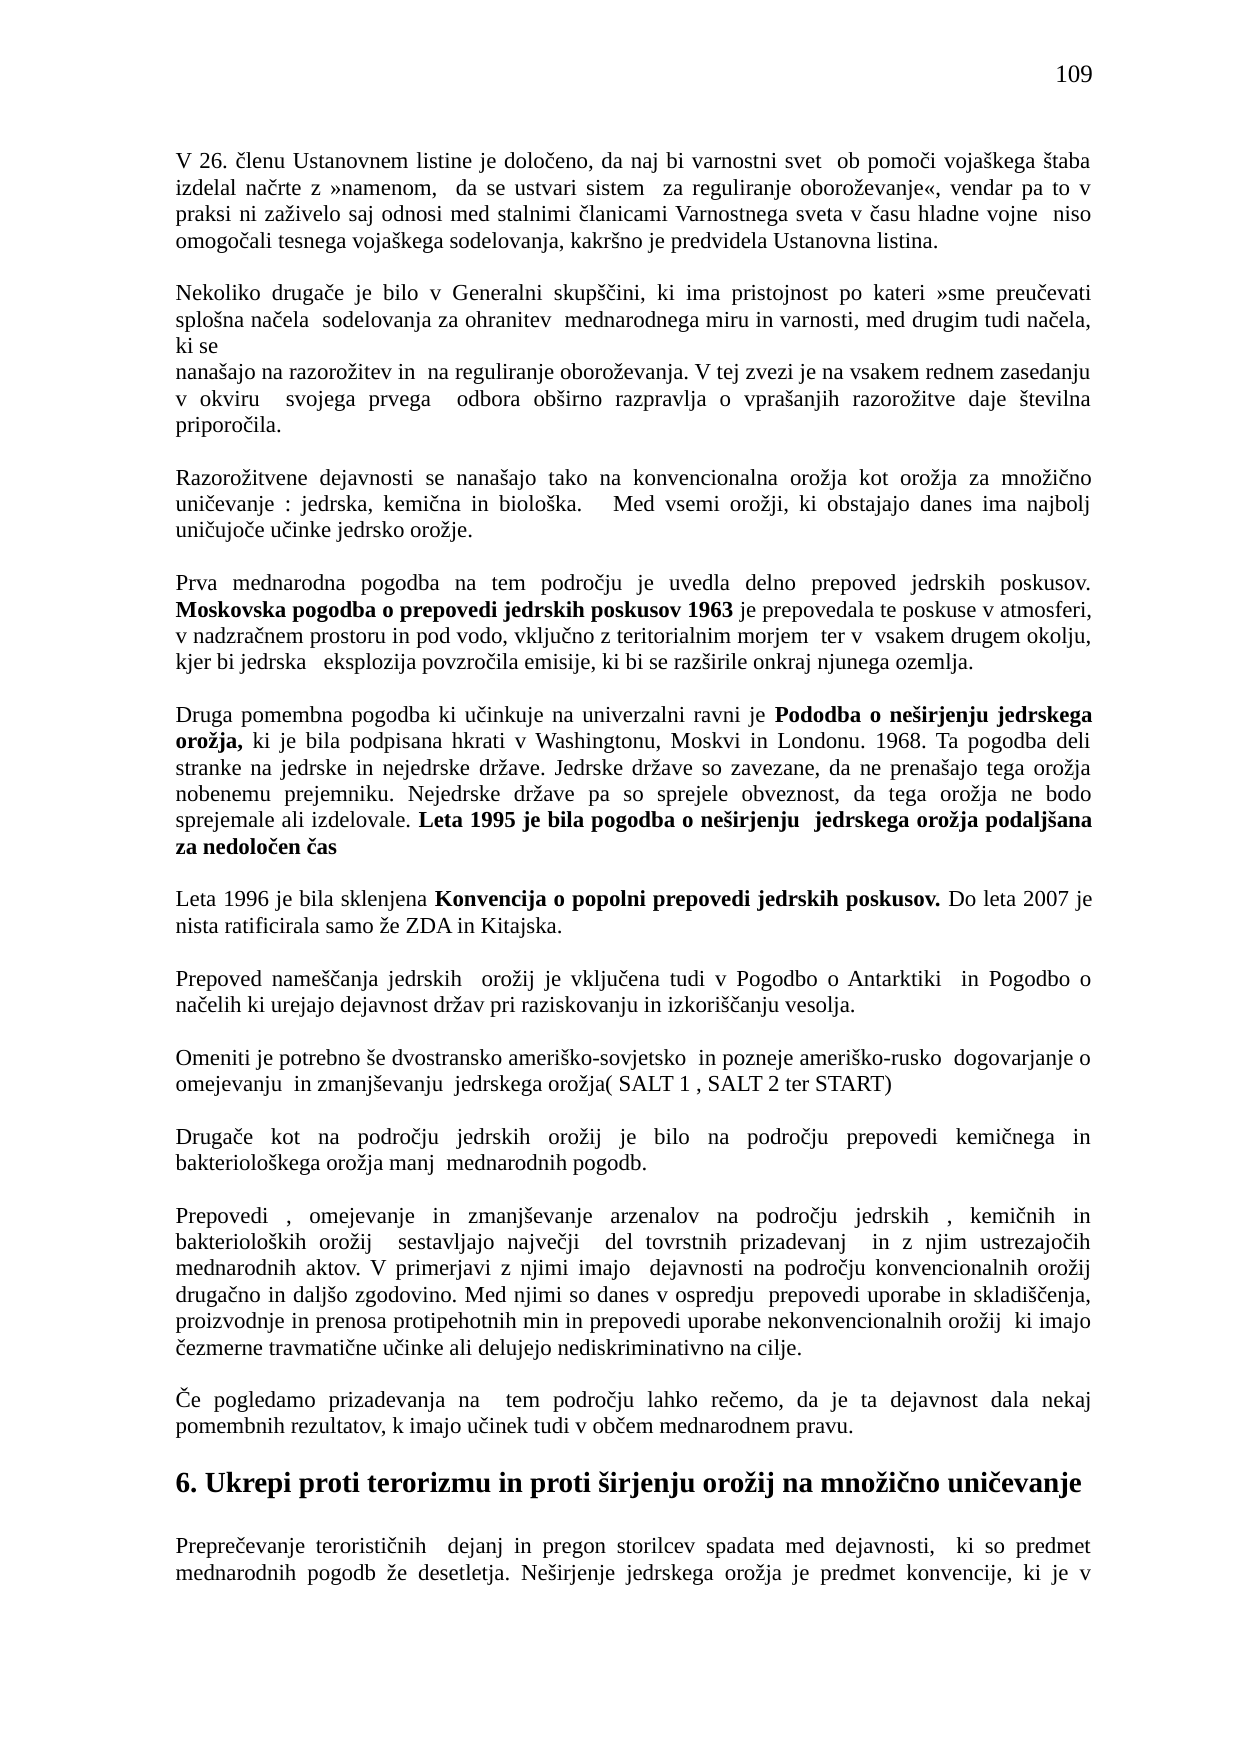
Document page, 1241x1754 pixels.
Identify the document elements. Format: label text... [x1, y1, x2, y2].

text Preprečevanje terorističnih dejanj in pregon storilcev spadata med dejavnosti, ki so predmet mednarodnih pogodb že desetletja. Neširjenje jedrskega orožja je predmet konvencije, ki je v [175, 1532, 1093, 1585]
text Prepoved nameščanja jedrskih orožij je vključena tudi v Pogodbo o Antarktiki in Pogodbo o načelih ki urejajo dejavnost držav pri raziskovanju in izkoriščanju vesolja. [175, 964, 1093, 1017]
text Prepovedi , omejevanje in zmanjševanje arzenalov na področju jedrskih , kemičnih in bakterioloških orožij sestavljajo največji del tovrstnih prizadevanj in z njim ustrezajočih mednarodnih aktov. V primerjavi z njimi imajo dejavnosti na področju konvencionalnih orožij drugačno in daljšo zgodovino. Med njimi so danes v ospredju prepovedi uporabe in skladiščenja, proizvodnje in prenosa protipehotnih min in prepovedi uporabe nekonvencionalnih orožij ki imajo čezmerne travmatične učinke ali delujejo nediskriminativno na cilje. [175, 1202, 1093, 1360]
text V 26. členu Ustanovnem listine je določeno, da naj bi varnostni svet ob pomoči vojaškega štaba izdelal načrte z »namenom, da se ustvari sistem za reguliranje oboroževanje«, vendar pa to v praksi ni zaživelo saj odnosi med stalnimi članicami Varnostnega sveta v času hladne vojne niso omogočali tesnega vojaškega sodelovanja, kakršno je predvidela Ustanovna listina. [175, 148, 1093, 253]
text Druga pomembna pogodba ki učinkuje na univerzalni ravni je Pododba o neširjenju jedrskega orožja, ki je bila podpisana hkrati v Washingtonu, Moskvi in Londonu. 1968. Ta pogodba deli stranke na jedrske in nejedrske države. Jedrske države so zavezane, da ne prenašajo tega orožja nobenemu prejemniku. Nejedrske države pa so sprejele obveznost, da tega orožja ne bodo sprejemale ali izdelovale. Leta 1995 je bila pogodba o neširjenju jedrskega orožja podaljšana za nedoločen čas [175, 701, 1093, 859]
text Drugače kot na področju jedrskih orožij je bilo na področju prepovedi kemičnega in bakteriološkega orožja manj mednarodnih pogodb. [175, 1123, 1093, 1175]
text Leta 1996 je bila sklenjena Konvencija o popolni prepovedi jedrskih poskusov. Do leta 2007 je nista ratificirala samo že ZDA in Kitajska. [175, 886, 1093, 938]
text 6. Ukrepi proti terorizmu in proti širjenju orožij na množično uničevanje [175, 1465, 1093, 1499]
text Razorožitvene dejavnosti se nanašajo tako na konvencionalna orožja kot orožja za množično uničevanje : jedrska, kemična in biološka. Med vsemi orožji, ki obstajajo danes ima najbolj uničujoče učinke jedrsko orožje. [175, 464, 1093, 543]
text Nekoliko drugače je bilo v Generalni skupščini, ki ima pristojnost po kateri »sme preučevati splošna načela sodelovanja za ohranitev mednarodnega miru in varnosti, med drugim tudi načela, ki se [175, 279, 1093, 358]
text Prva mednarodna pogodba na tem področju je uvedla delno prepoved jedrskih poskusov. Moskovska pogodba o prepovedi jedrskih poskusov 1963 je prepovedala te poskuse v atmosferi, v nadzračnem prostoru in pod vodo, vključno z teritorialnim morjem ter v vsakem drugem okolju, kjer bi jedrska eksplozija povzročila emisije, ki bi se razširile onkraj njunega ozemlja. [175, 569, 1093, 675]
text Če pogledamo prizadevanja na tem področju lahko rečemo, da je ta dejavnost dala nekaj pomembnih rezultatov, k imajo učinek tudi v občem mednarodnem pravu. [175, 1386, 1093, 1439]
text Omeniti je potrebno še dvostransko ameriško-sovjetsko in pozneje ameriško-rusko dogovarjanje o omejevanju in zmanjševanju jedrskega orožja( SALT 1 , SALT 2 ter START) [175, 1044, 1093, 1096]
text nanašajo na razorožitev in na reguliranje oboroževanja. V tej zvezi je na vsakem rednem zasedanju v okviru svojega prvega odbora obširno razpravlja o vprašanjih razorožitve daje številna priporočila. [175, 358, 1093, 437]
